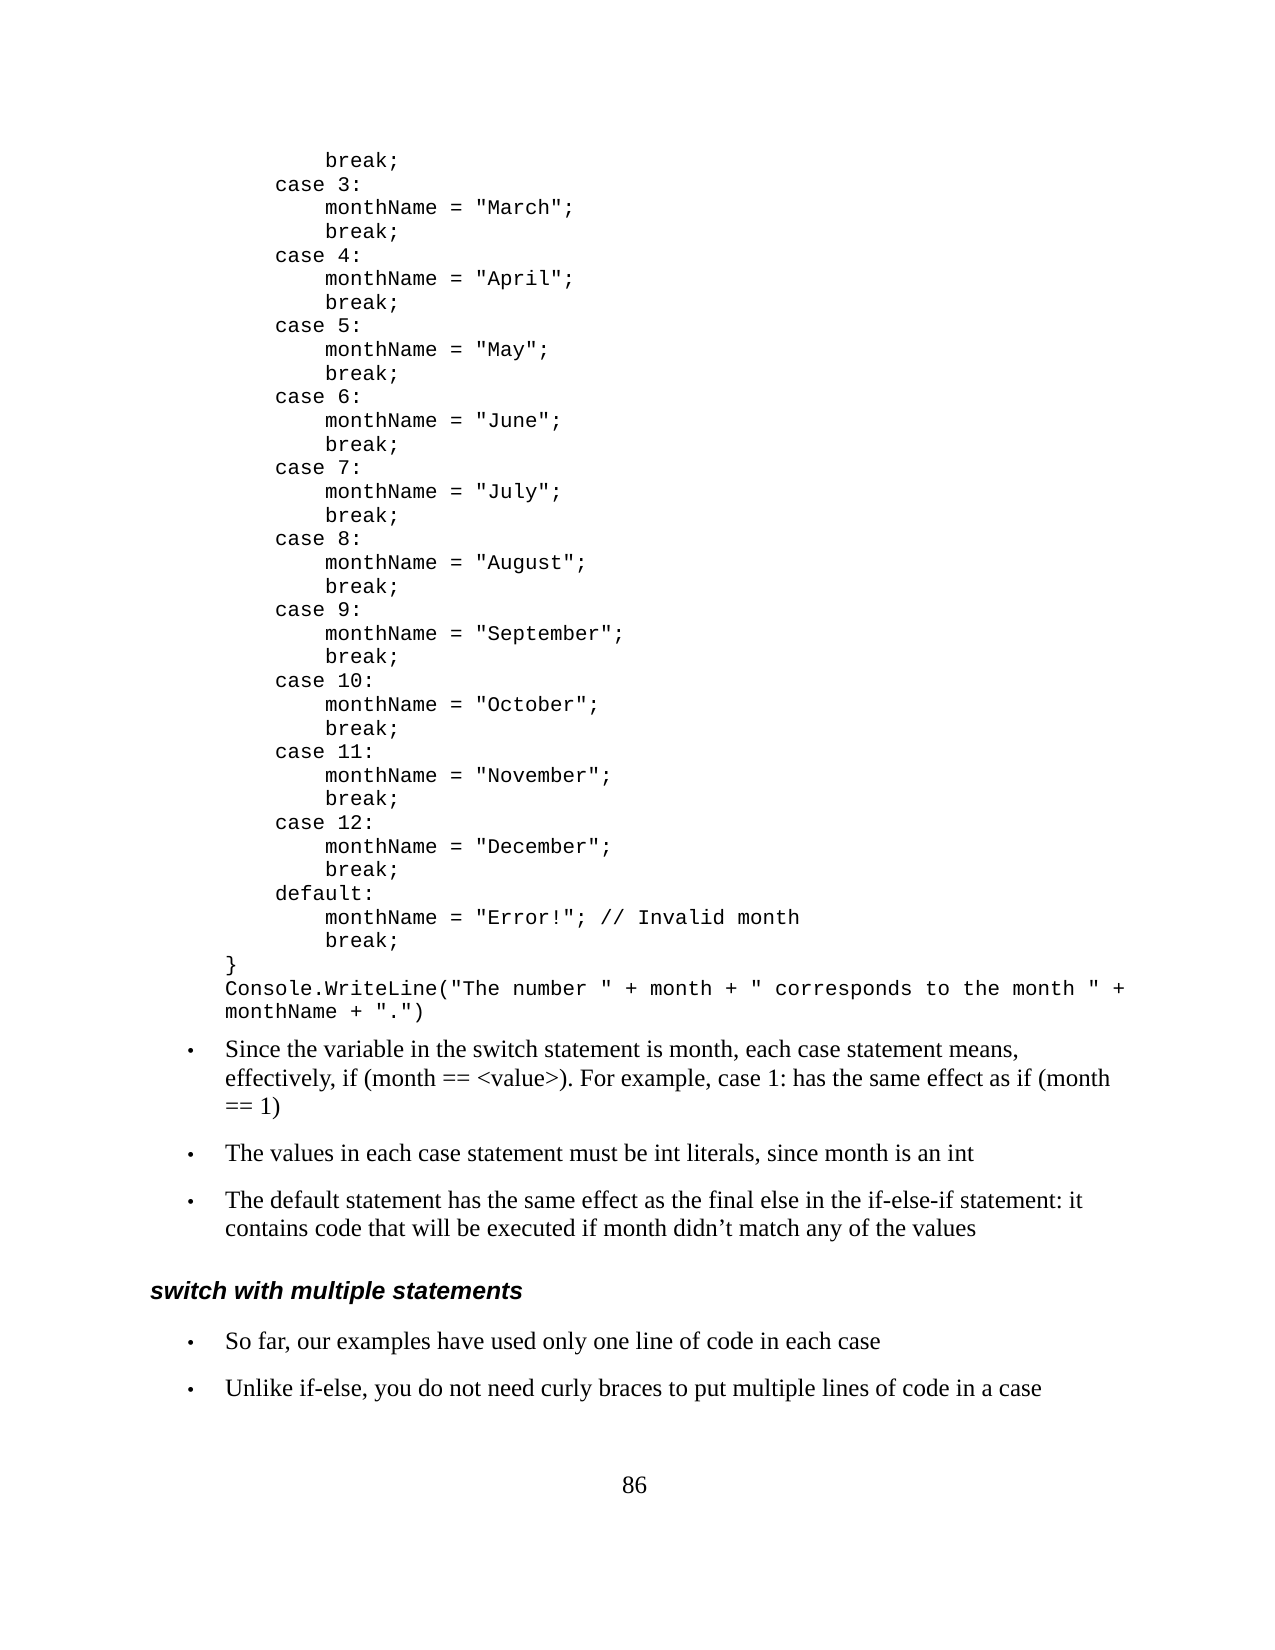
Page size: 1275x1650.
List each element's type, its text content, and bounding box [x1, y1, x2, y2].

list break; [187, 576, 1125, 599]
list monthName = "April"; [187, 268, 1125, 292]
list monthName = "September"; [187, 623, 1125, 647]
list Unlike if-else, you do not need curly braces to put multiple lines of code in a case [187, 1373, 1125, 1402]
list case 10: [187, 670, 1125, 694]
list The values in each case statement must be int literals, since month is an int [187, 1138, 1125, 1167]
list case 4: [187, 244, 1125, 268]
list break; [187, 221, 1125, 244]
list case 3: [187, 174, 1125, 197]
list case 11: [187, 741, 1125, 765]
list break; [187, 292, 1125, 316]
list default: [187, 883, 1125, 907]
list break; [187, 434, 1125, 457]
list case 6: [187, 386, 1125, 410]
list Console.WriteLine("The number " + month + " corresponds to the month " + monthName + ".") [187, 978, 1125, 1025]
subtitle switch with multiple statements [150, 1276, 1125, 1305]
list The default statement has the same effect as the final else in the if-else-if statement: it contains code that will be executed if month didn’t match any of the values [187, 1185, 1125, 1242]
list monthName = "July"; [187, 481, 1125, 505]
list break; [187, 150, 1125, 174]
list monthName = "October"; [187, 694, 1125, 717]
list monthName = "Error!"; // Invalid month [187, 907, 1125, 930]
list break; [187, 930, 1125, 954]
list monthName = "March"; [187, 197, 1125, 221]
list break; [187, 363, 1125, 386]
list break; [187, 505, 1125, 528]
list break; [187, 859, 1125, 883]
list monthName = "November"; [187, 765, 1125, 788]
list case 5: [187, 316, 1125, 339]
list monthName = "August"; [187, 552, 1125, 576]
list break; [187, 717, 1125, 741]
list monthName = "May"; [187, 339, 1125, 363]
list break; [187, 647, 1125, 670]
list case 8: [187, 528, 1125, 552]
list } [187, 954, 1125, 978]
list monthName = "June"; [187, 410, 1125, 434]
list case 12: [187, 812, 1125, 836]
list case 7: [187, 457, 1125, 481]
list Since the variable in the switch statement is month, each case statement means, effectively, if (month == <value>). For example, case 1: has the same effect as if (month == 1) [187, 1034, 1125, 1120]
list So far, our examples have used only one line of code in each case [187, 1326, 1125, 1355]
list case 9: [187, 599, 1125, 623]
list break; [187, 788, 1125, 812]
list monthName = "December"; [187, 836, 1125, 859]
